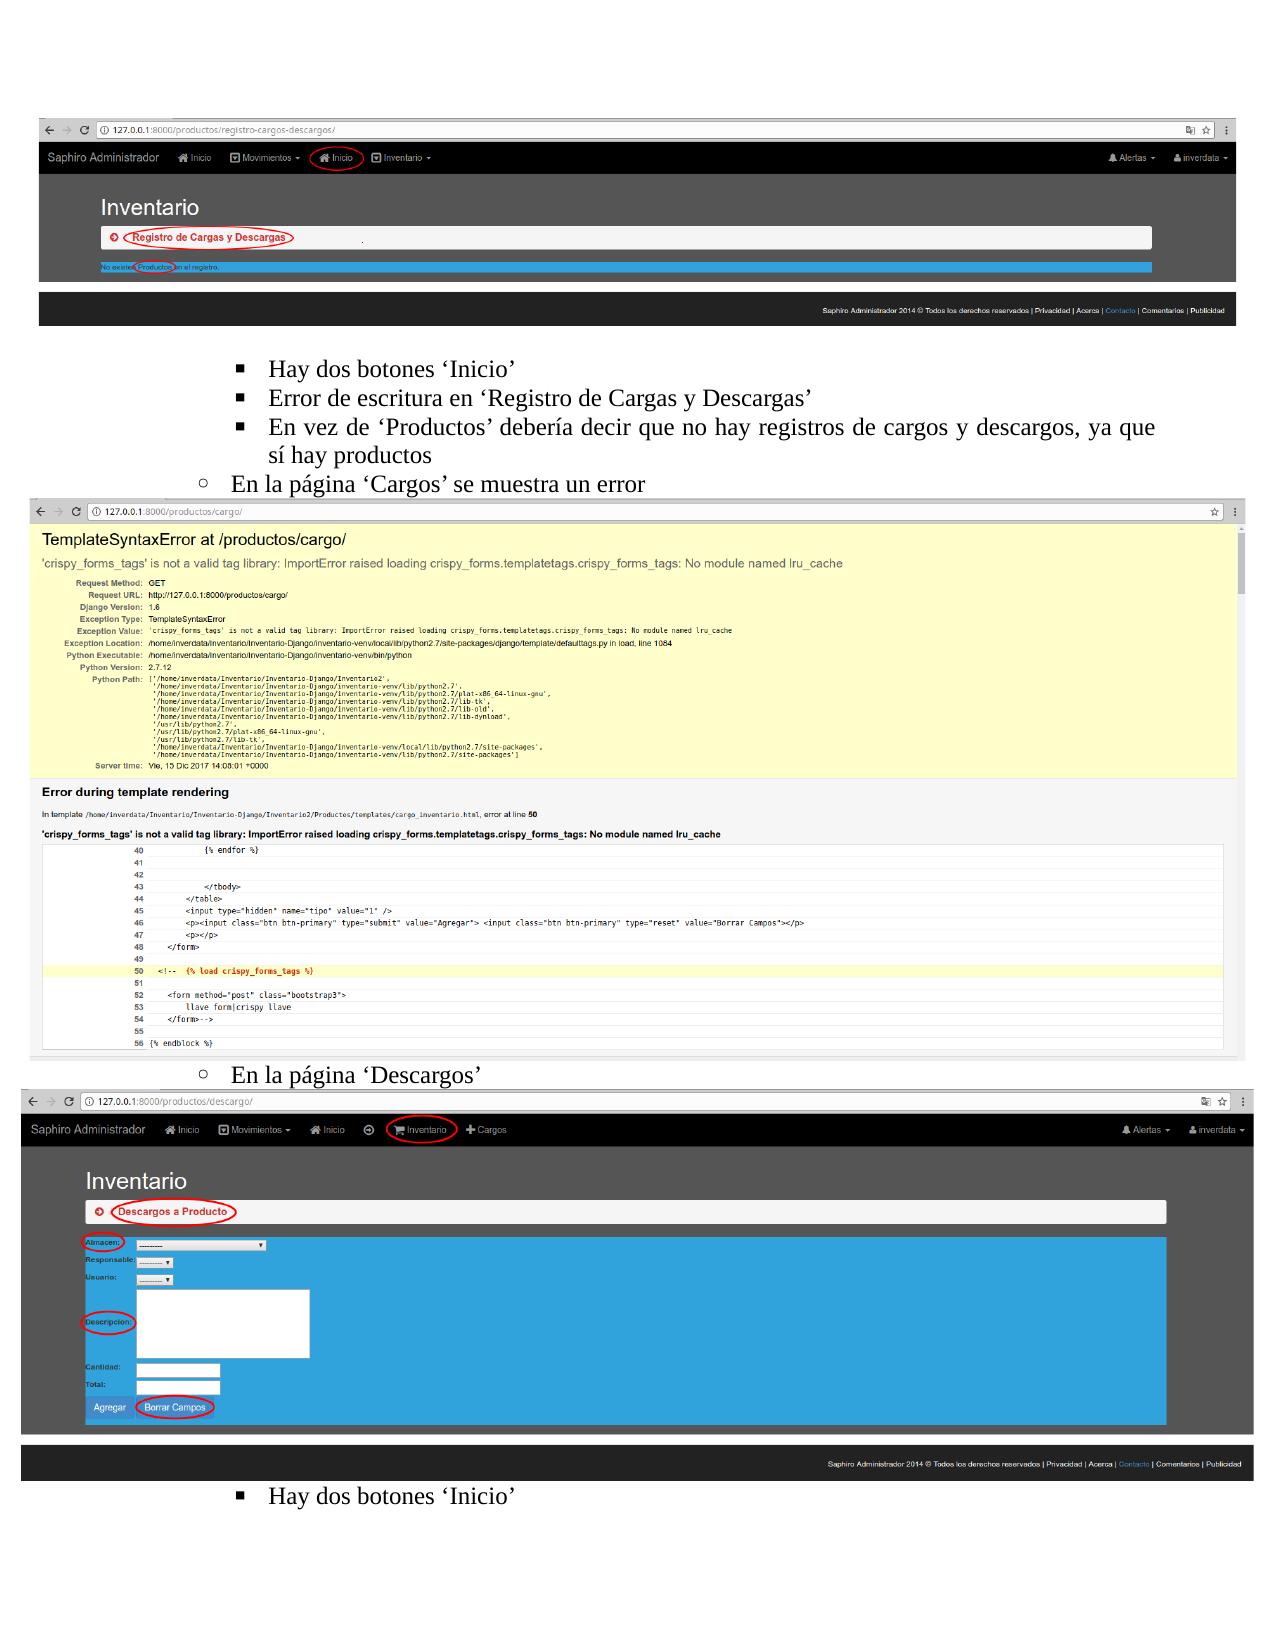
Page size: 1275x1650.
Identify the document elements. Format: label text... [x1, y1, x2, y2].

list Hay dos botones ‘Inicio’ [231, 354, 1157, 383]
list En la página ‘Descargos’ [193, 1061, 1157, 1089]
picture [38, 118, 1237, 326]
list En la página ‘Cargos’ se muestra un error [193, 469, 1157, 498]
list En vez de ‘Productos’ debería decir que no hay registros de cargos y descargos, ya que sí hay productos [231, 412, 1157, 469]
list Hay dos botones ‘Inicio’ [231, 1481, 1157, 1509]
picture [29, 498, 1246, 1061]
list Error de escritura en ‘Registro de Cargas y Descargas’ [231, 383, 1157, 412]
picture [21, 1089, 1254, 1481]
